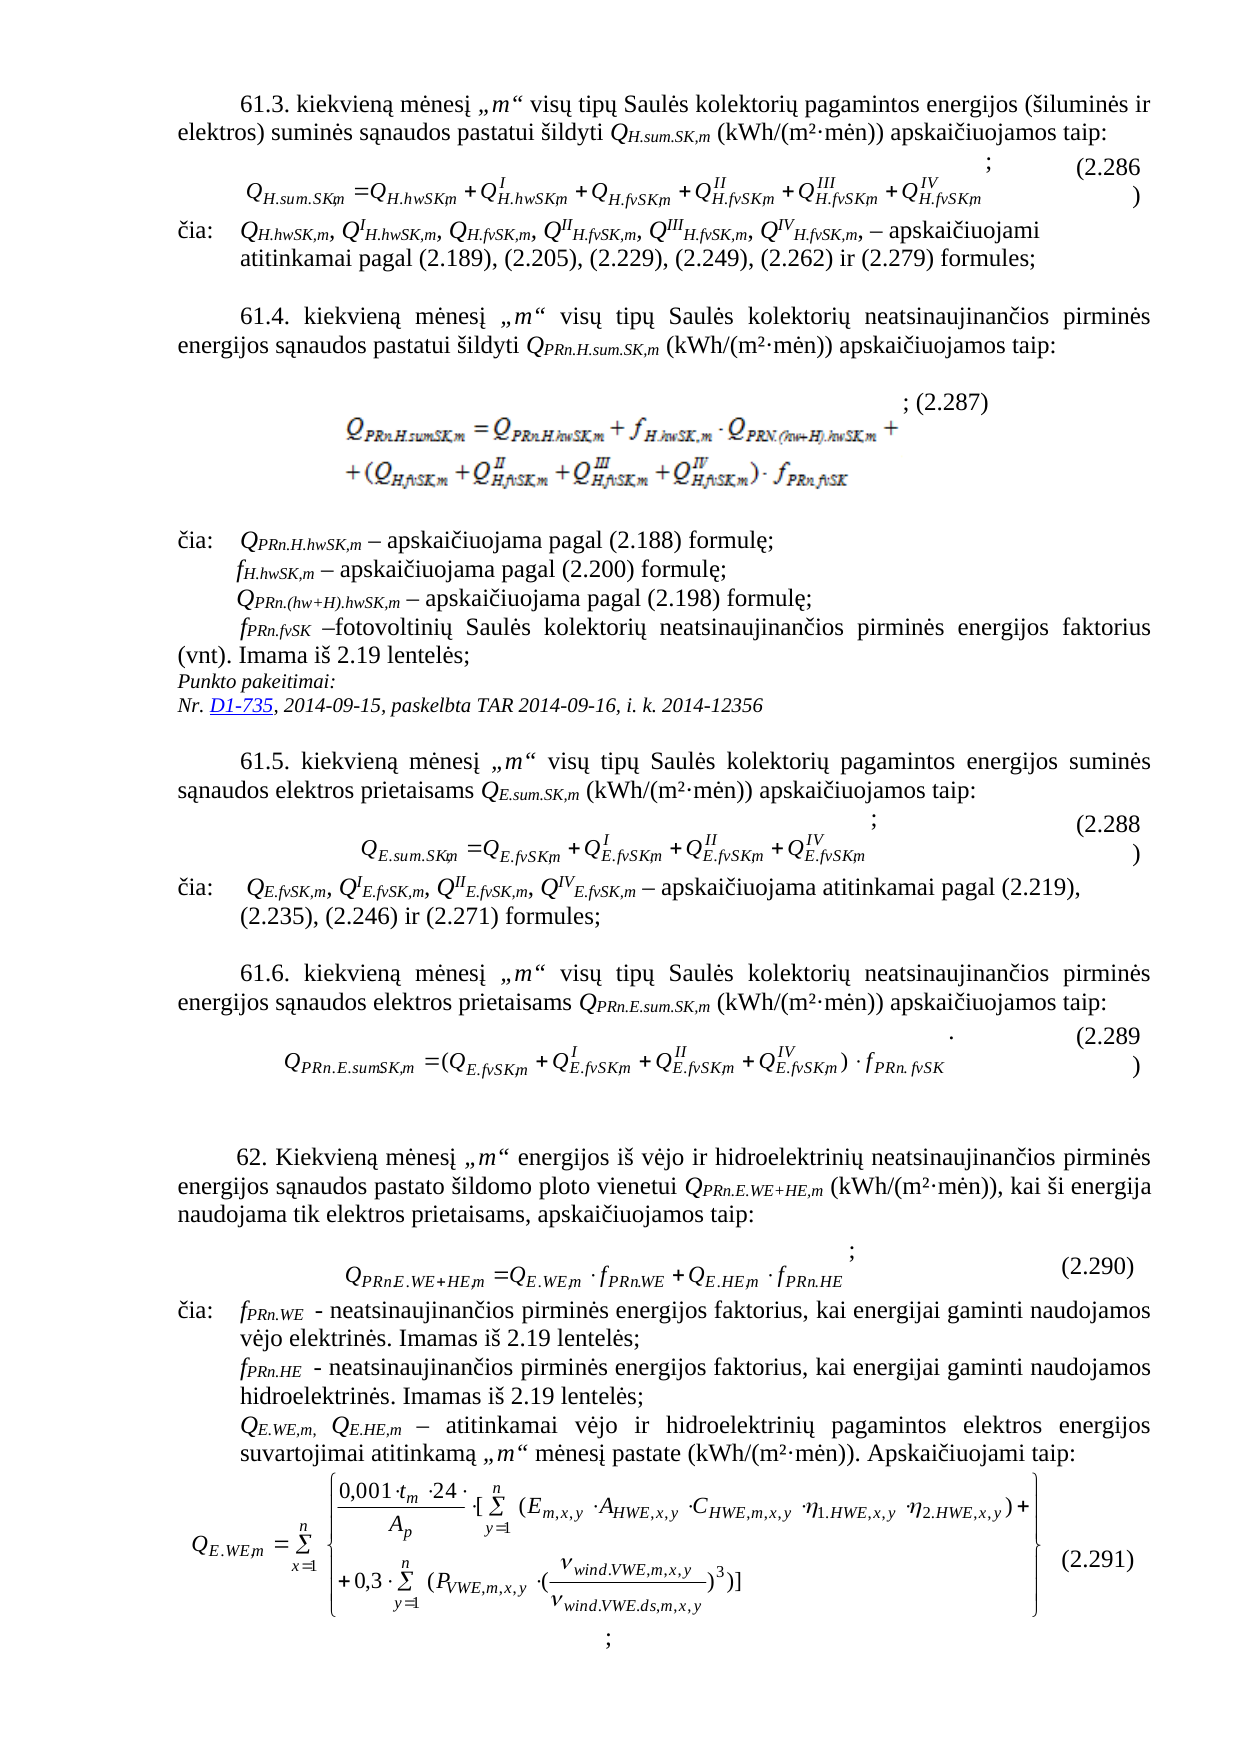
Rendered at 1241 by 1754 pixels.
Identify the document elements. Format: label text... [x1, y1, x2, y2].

text QPRn.(hw+H).hwSK,m – apskaičiuojama pagal (2.198) formulę; [177, 583, 1151, 612]
text čia: QE.fvSK,m, QIE.fvSK,m, QIIE.fvSK,m, QIVE.fvSK,m – apskaičiuojama atitinkamai pagal (2.219), (2.235), (2.246) ir (2.271) formules; [177, 872, 1151, 929]
text čia: QH.hwSK,m, QIH.hwSK,m, QH.fvSK,m, QIIH.fvSK,m, QIIIH.fvSK,m, QIVH.fvSK,m, – apskaičiuojami atitinkamai pagal (2.189), (2.205), (2.229), (2.249), (2.262) ir (2.279) formules; [177, 215, 1151, 272]
text QE.WE,m, QE.HE,m – atitinkamai vėjo ir hidroelektrinių pagamintos elektros energijos suvartojimai atitinkamą „m“ mėnesį pastate (kWh/(m²·mėn)). Apskaičiuojami taip: [240, 1410, 1151, 1467]
table_header ; [177, 146, 1058, 215]
text 61.6. kiekvieną mėnesį „m“ visų tipų Saulės kolektorių neatsinaujinančios pirminės energijos sąnaudos elektros prietaisams QPRn.E.sum.SK,m (kWh/(m²·mėn)) apskaičiuojamos taip: [177, 958, 1151, 1016]
text čia: QPRn.H.hwSK,m – apskaičiuojama pagal (2.188) formulę; [177, 525, 1151, 554]
text 61.3. kiekvieną mėnesį „m“ visų tipų Saulės kolektorių pagamintos energijos (šiluminės ir elektros) suminės sąnaudos pastatui šildyti QH.sum.SK,m (kWh/(m²·mėn)) apskaičiuojamos taip: [177, 89, 1151, 146]
table_header (2.291) [1039, 1467, 1151, 1651]
text Punkto pakeitimai: [177, 669, 1151, 693]
text čia: fPRn.WE - neatsinaujinančios pirminės energijos faktorius, kai energijai gaminti naudojamos vėjo elektrinės. Imamas iš 2.19 lentelės; [177, 1295, 1151, 1352]
table_header ; [177, 804, 1058, 872]
text fH.hwSK,m – apskaičiuojama pagal (2.200) formulę; [177, 554, 1151, 583]
table_header (2.289) [1058, 1016, 1151, 1084]
table_header (2.288) [1058, 804, 1151, 872]
text 61.5. kiekvieną mėnesį „m“ visų tipų Saulės kolektorių pagamintos energijos suminės sąnaudos elektros prietaisams QE.sum.SK,m (kWh/(m²·mėn)) apskaičiuojamos taip: [177, 746, 1151, 803]
table_header ; [177, 1236, 1020, 1295]
table_header (2.290) [1020, 1236, 1151, 1295]
text ; (2.287) [177, 387, 1151, 497]
text fPRn.fvSK –fotovoltinių Saulės kolektorių neatsinaujinančios pirminės energijos faktorius (vnt). Imama iš 2.19 lentelės; [177, 612, 1151, 669]
text fPRn.HE - neatsinaujinančios pirminės energijos faktorius, kai energijai gaminti naudojamos hidroelektrinės. Imamas iš 2.19 lentelės; [240, 1352, 1151, 1410]
text 62. Kiekvieną mėnesį „m“ energijos iš vėjo ir hidroelektrinių neatsinaujinančios pirminės energijos sąnaudos pastato šildomo ploto vienetui QPRn.E.WE+HE,m (kWh/(m²·mėn)), kai ši energija naudojama tik elektros prietaisams, apskaičiuojamos taip: [177, 1142, 1151, 1228]
table_header . [177, 1016, 1058, 1084]
text 61.4. kiekvieną mėnesį „m“ visų tipų Saulės kolektorių neatsinaujinančios pirminės energijos sąnaudos pastatui šildyti QPRn.H.sum.SK,m (kWh/(m²·mėn)) apskaičiuojamos taip: [177, 301, 1151, 358]
text Nr. D1-735, 2014-09-15, paskelbta TAR 2014-09-16, i. k. 2014-12356 [177, 693, 1151, 717]
table_header ; [177, 1467, 1039, 1651]
table_header (2.286) [1058, 146, 1151, 215]
